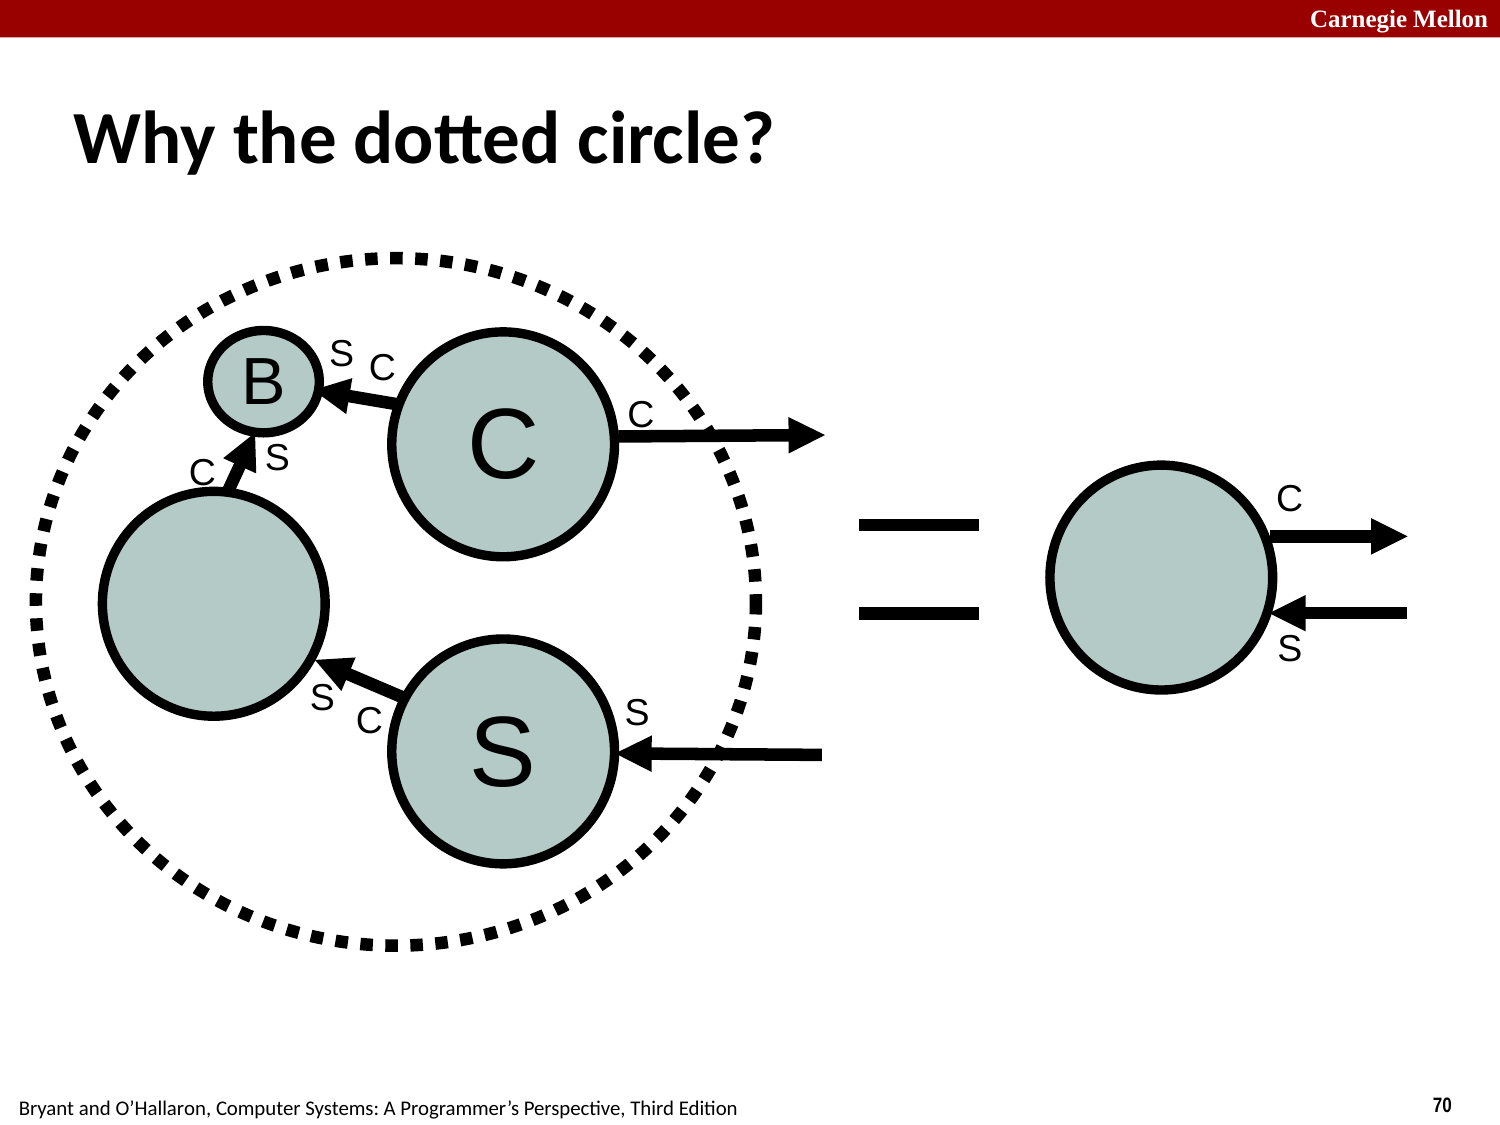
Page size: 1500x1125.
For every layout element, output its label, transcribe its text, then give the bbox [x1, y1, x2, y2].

text_box S [391, 638, 615, 864]
title Why the dotted circle? [58, 71, 1304, 197]
text_box B [207, 330, 320, 433]
text_box S [614, 690, 660, 736]
text_box S [319, 330, 365, 376]
text_box S [255, 435, 301, 480]
text_box C [346, 698, 392, 744]
text_box C [360, 345, 406, 390]
text_box [102, 492, 326, 717]
text_box C [1267, 476, 1313, 522]
text_box C [180, 450, 226, 496]
text_box [1049, 465, 1273, 691]
text_box S [300, 675, 346, 721]
text_box C [618, 391, 664, 437]
text_box C [391, 331, 615, 557]
text_box S [1267, 626, 1313, 672]
